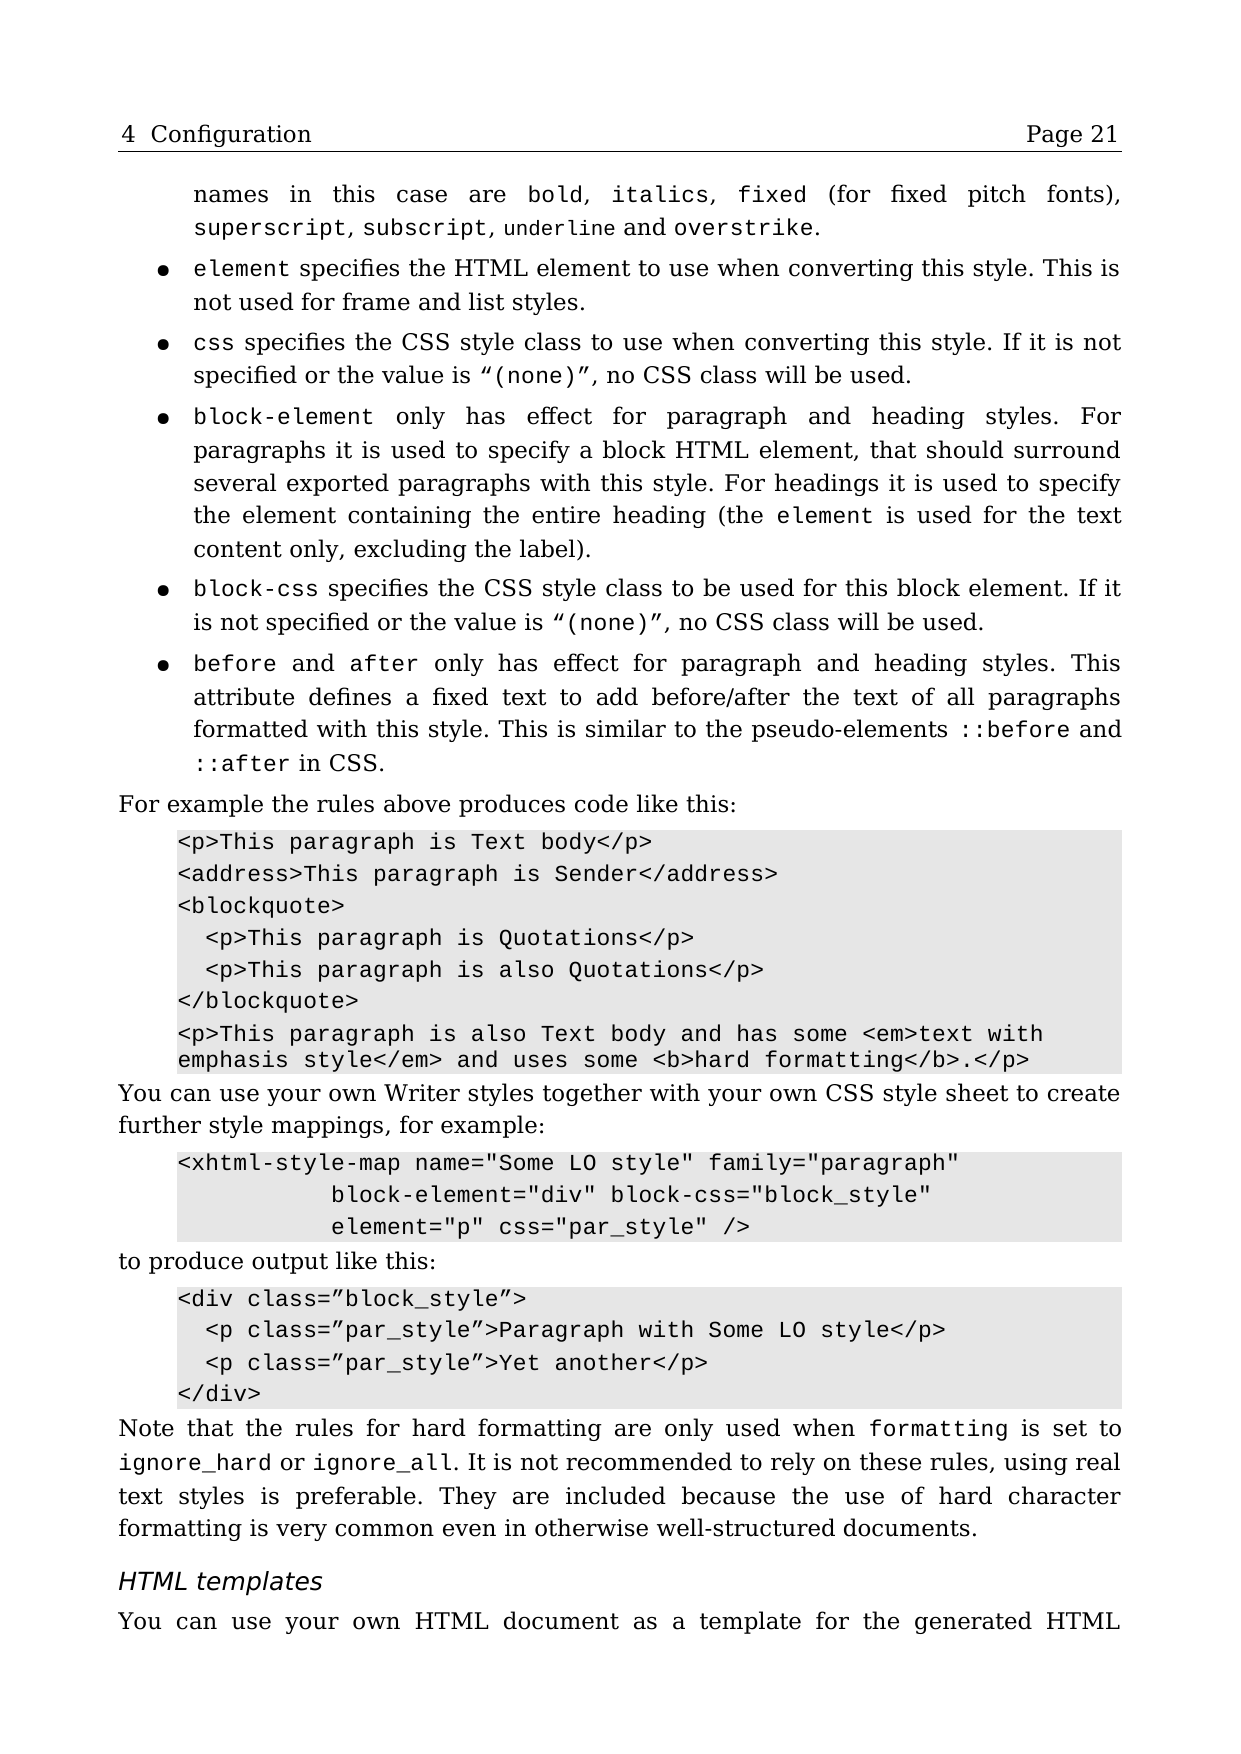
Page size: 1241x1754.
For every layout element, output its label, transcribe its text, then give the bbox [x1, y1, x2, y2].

text <p>This paragraph is also Text body and has some <em>text with emphasis style</em> and uses some <b>hard formatting</b>.</p> [177, 1022, 1122, 1074]
list block-css specifies the CSS style class to be used for this block element. If it is not specified or the value is “(none)”, no CSS class will be used. [156, 575, 1122, 637]
text element="p" css="par_style" /> [177, 1216, 1122, 1242]
text <p>This paragraph is Quotations</p> [177, 926, 1122, 952]
text For example the rules above produces code like this: [118, 791, 1122, 818]
text <address>This paragraph is Sender</address> [177, 862, 1122, 888]
subtitle HTML templates [118, 1567, 1122, 1596]
text <xhtml-style-map name="Some LO style" family="paragraph" [177, 1152, 1122, 1178]
text Note that the rules for hard formatting are only used when formatting is set to ignore_hard or ignore_all. It is not recommended to rely on these rules, using real text styles is preferable. They are included because the use of hard character formatting is very common even in otherwise well-structured documents. [118, 1415, 1122, 1542]
text You can use your own HTML document as a template for the generated HTML [118, 1608, 1122, 1635]
text <div class=”block_style”> [177, 1287, 1122, 1313]
text block-element="div" block-css="block_style" [177, 1184, 1122, 1210]
text </div> [177, 1383, 1122, 1409]
list before and after only has effect for paragraph and heading styles. This attribute defines a fixed text to add before/after the text of all paragraphs formatted with this style. This is similar to the pseudo-elements ::before and ::after in CSS. [156, 650, 1122, 778]
list css specifies the CSS style class to use when converting this style. If it is not specified or the value is “(none)”, no CSS class will be used. [156, 328, 1122, 391]
text <blockquote> [177, 894, 1122, 920]
text <p>This paragraph is Text body</p> [177, 830, 1122, 856]
text <p>This paragraph is also Quotations</p> [177, 958, 1122, 984]
text </blockquote> [177, 990, 1122, 1016]
list block-element only has effect for paragraph and heading styles. For paragraphs it is used to specify a block HTML element, that should surround several exported paragraphs with this style. For headings it is used to specify the element containing the entire heading (the element is used for the text content only, excluding the label). [156, 403, 1122, 563]
text <p class=”par_style”>Paragraph with Some LO style</p> [177, 1319, 1122, 1345]
list names in this case are bold, italics, fixed (for fixed pitch fonts), superscript, subscript, underline and overstrike. [156, 181, 1122, 243]
text You can use your own Writer styles together with your own CSS style sheet to create further style mappings, for example: [118, 1080, 1122, 1139]
list element specifies the HTML element to use when converting this style. This is not used for frame and list styles. [156, 255, 1122, 316]
text to produce output like this: [118, 1248, 1122, 1274]
text <p class=”par_style”>Yet another</p> [177, 1351, 1122, 1377]
